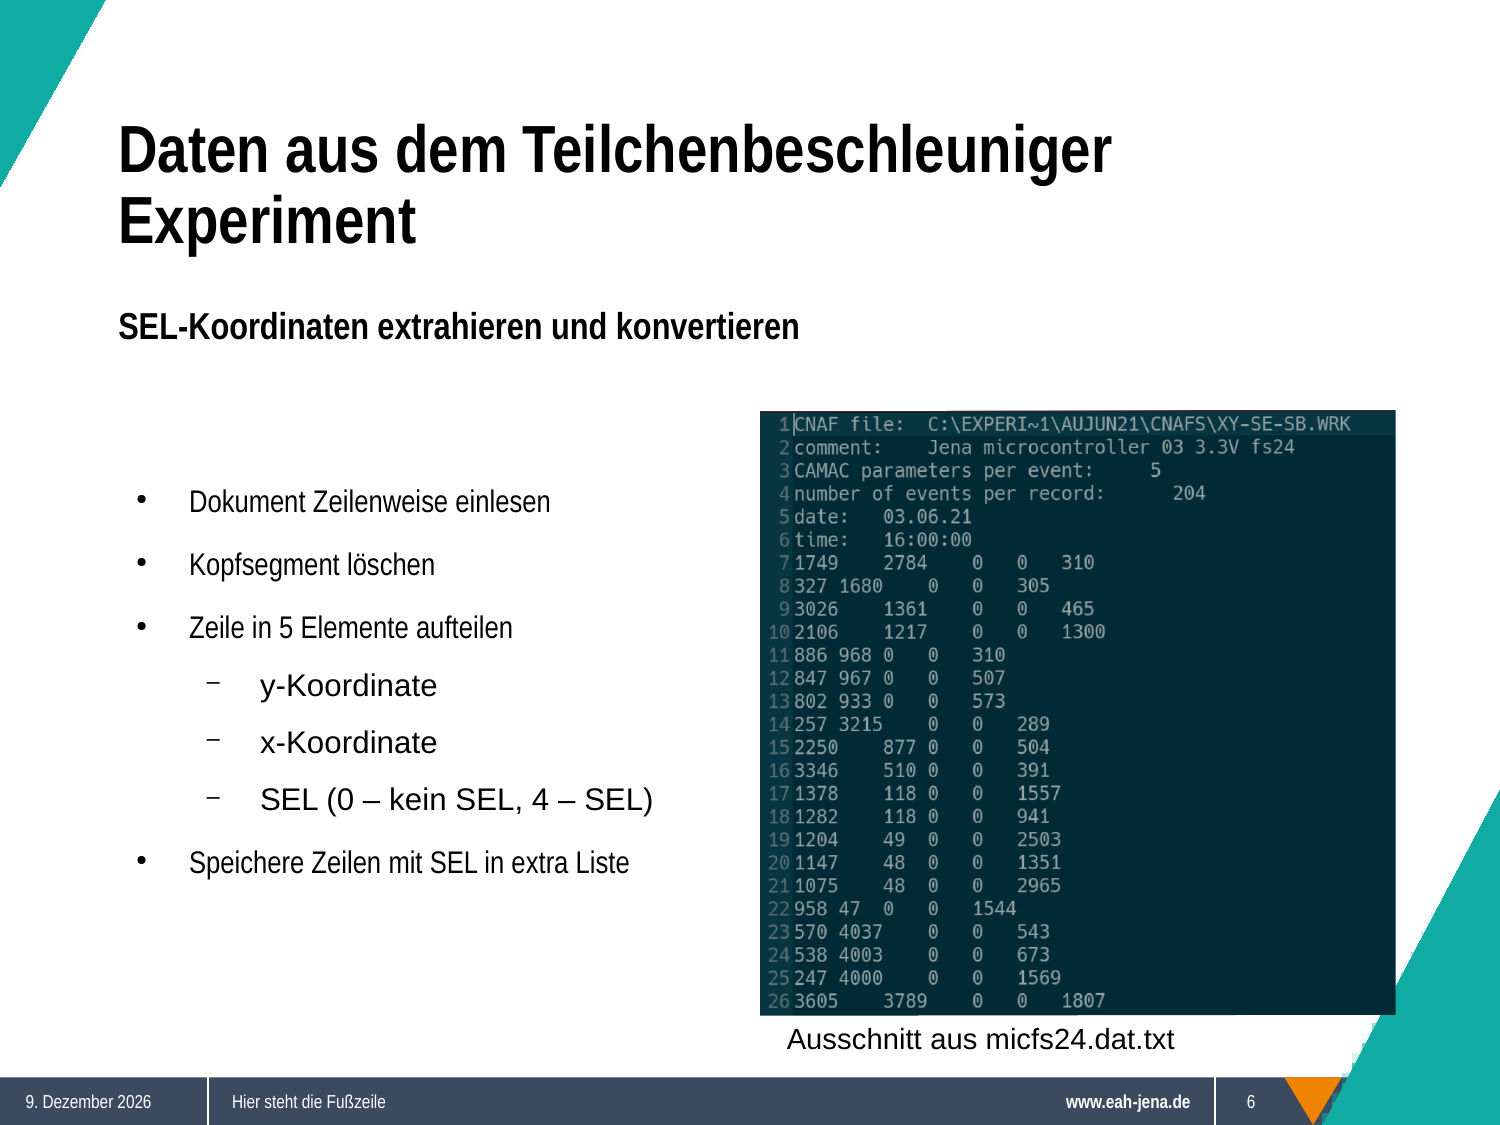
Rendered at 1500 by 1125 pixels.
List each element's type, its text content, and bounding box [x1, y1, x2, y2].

picture [929, 509, 937, 523]
picture [973, 927, 982, 936]
picture [851, 650, 858, 661]
picture [1029, 740, 1041, 754]
picture [1052, 840, 1060, 846]
picture [884, 748, 893, 754]
picture [973, 996, 982, 1007]
picture [796, 533, 802, 546]
picture [1018, 625, 1026, 636]
picture [973, 740, 982, 751]
picture [930, 694, 937, 708]
picture [973, 786, 982, 800]
list SEL-Koordinaten extrahieren und konvertieren [103, 275, 1055, 411]
picture [1029, 763, 1038, 776]
picture [1063, 602, 1071, 615]
picture [796, 490, 804, 500]
picture [986, 648, 993, 661]
picture [1041, 855, 1048, 868]
picture [1075, 555, 1082, 569]
picture [1029, 925, 1037, 938]
picture [1066, 492, 1071, 500]
picture [975, 901, 981, 915]
picture [1018, 996, 1026, 1007]
picture [855, 949, 859, 961]
picture [1085, 993, 1093, 1006]
picture [886, 533, 892, 546]
picture [896, 509, 904, 516]
picture [884, 903, 893, 915]
picture [797, 833, 804, 846]
picture [1029, 971, 1048, 984]
picture [1163, 441, 1171, 453]
picture [995, 648, 1002, 661]
picture [1253, 439, 1259, 453]
picture [888, 673, 893, 683]
picture [1029, 468, 1038, 477]
picture [1008, 490, 1015, 500]
picture [807, 953, 815, 961]
picture [806, 997, 815, 1007]
picture [886, 602, 892, 615]
picture [1030, 855, 1037, 862]
picture [929, 948, 937, 961]
picture [831, 856, 836, 867]
picture [918, 533, 926, 546]
picture [807, 648, 815, 661]
picture [973, 626, 982, 636]
picture [973, 855, 982, 868]
picture [1031, 490, 1038, 500]
picture [974, 656, 982, 661]
picture [1175, 440, 1182, 452]
picture [898, 836, 904, 844]
picture [829, 833, 838, 846]
picture [1064, 994, 1071, 1007]
list Daten aus dem Teilchenbeschleuniger Experiment [103, 107, 1398, 259]
picture [795, 464, 799, 474]
picture [985, 671, 992, 684]
picture [897, 786, 904, 800]
picture [1018, 950, 1026, 961]
picture [897, 809, 903, 823]
picture [884, 833, 893, 846]
picture [908, 809, 914, 817]
picture [884, 769, 892, 777]
picture [874, 722, 882, 730]
picture [832, 769, 837, 777]
picture [1051, 468, 1060, 477]
picture [818, 953, 826, 961]
text_box Ausschnitt aus micfs24.dat.txt [772, 1015, 1253, 1064]
picture [874, 467, 882, 477]
picture [920, 602, 926, 615]
picture [973, 719, 982, 730]
picture [1040, 947, 1048, 961]
picture [820, 763, 824, 776]
picture [808, 856, 814, 869]
picture [818, 835, 826, 844]
picture [966, 534, 971, 544]
picture [973, 580, 982, 590]
picture [840, 671, 847, 677]
picture [818, 740, 826, 754]
picture [1021, 811, 1026, 820]
picture [973, 879, 982, 890]
picture [797, 810, 803, 823]
picture [1042, 809, 1046, 822]
picture [918, 509, 926, 523]
picture [896, 610, 904, 615]
picture [840, 948, 848, 961]
picture [818, 444, 837, 454]
picture [862, 948, 870, 959]
picture [907, 765, 915, 776]
picture [820, 509, 825, 523]
picture [851, 925, 859, 938]
picture [930, 786, 937, 797]
picture [1175, 486, 1182, 494]
picture [973, 809, 982, 822]
picture [1041, 925, 1048, 931]
picture [1085, 602, 1093, 615]
picture [796, 653, 804, 661]
picture [797, 556, 803, 569]
picture [986, 467, 992, 480]
picture [864, 717, 869, 730]
picture [797, 856, 803, 869]
picture [1041, 932, 1048, 938]
picture [863, 467, 868, 481]
picture [1074, 625, 1082, 637]
picture [808, 625, 813, 638]
picture [851, 971, 859, 984]
picture [818, 996, 826, 1005]
picture [1096, 993, 1104, 998]
picture [829, 514, 837, 520]
picture [1063, 466, 1071, 477]
picture [818, 536, 835, 546]
picture [915, 467, 926, 477]
picture [985, 694, 993, 705]
picture [932, 809, 937, 820]
picture [896, 467, 915, 477]
picture [797, 903, 804, 915]
picture [1073, 602, 1082, 615]
picture [973, 602, 982, 613]
picture [1029, 809, 1038, 822]
picture [1007, 901, 1016, 914]
picture [831, 463, 837, 475]
picture [797, 879, 804, 892]
picture [908, 786, 914, 794]
picture [830, 994, 836, 1001]
picture [807, 464, 813, 473]
picture [1119, 439, 1123, 452]
picture [830, 486, 835, 500]
picture [796, 580, 804, 592]
picture [929, 648, 937, 661]
picture [829, 556, 836, 562]
picture [1042, 763, 1048, 776]
picture [1029, 833, 1038, 846]
picture [1032, 879, 1048, 892]
picture [1063, 564, 1071, 569]
picture [852, 490, 859, 500]
picture [807, 513, 815, 523]
picture [852, 717, 859, 725]
picture [908, 994, 914, 1002]
picture [797, 509, 804, 523]
picture [986, 490, 992, 503]
picture [796, 763, 804, 777]
picture [908, 625, 914, 638]
picture [818, 925, 826, 936]
picture [1096, 629, 1101, 638]
picture [973, 765, 982, 776]
picture [896, 857, 904, 869]
picture [940, 467, 948, 473]
picture [807, 879, 815, 890]
picture [908, 555, 914, 563]
picture [886, 625, 892, 638]
picture [807, 444, 815, 452]
picture [1040, 786, 1048, 800]
picture [840, 463, 848, 477]
picture [1054, 855, 1058, 868]
picture [885, 648, 893, 659]
picture [930, 740, 937, 754]
picture [992, 468, 1004, 474]
picture [1075, 490, 1082, 499]
picture [1018, 580, 1026, 592]
picture [884, 879, 892, 892]
picture [1085, 625, 1093, 637]
picture [1152, 463, 1160, 477]
picture [807, 763, 814, 770]
picture [1020, 786, 1026, 800]
picture [918, 994, 926, 1004]
picture [885, 694, 893, 708]
picture [898, 763, 902, 776]
picture [840, 722, 848, 731]
picture [951, 533, 963, 546]
picture [1029, 579, 1038, 592]
picture [1100, 626, 1104, 637]
picture [796, 671, 807, 685]
picture [929, 902, 937, 914]
picture [759, 409, 1396, 1016]
picture [952, 509, 959, 516]
picture [973, 950, 982, 961]
picture [807, 490, 814, 500]
picture [973, 833, 982, 844]
picture [907, 740, 915, 754]
picture [1020, 855, 1024, 868]
picture [1074, 463, 1081, 477]
text_box [0, 0, 106, 187]
picture [1030, 947, 1037, 955]
picture [1032, 444, 1038, 454]
picture [1085, 555, 1093, 568]
picture [1029, 718, 1038, 730]
picture [842, 579, 847, 592]
picture [984, 444, 989, 453]
picture [840, 902, 848, 914]
picture [796, 999, 804, 1007]
picture [1043, 976, 1048, 984]
picture [886, 786, 892, 800]
picture [918, 555, 926, 569]
picture [829, 604, 836, 614]
picture [957, 444, 963, 453]
picture [929, 879, 937, 891]
picture [1219, 448, 1227, 453]
picture [933, 718, 937, 730]
picture [830, 786, 836, 794]
picture [1040, 490, 1049, 496]
picture [873, 579, 882, 590]
picture [808, 536, 812, 546]
picture [1020, 971, 1026, 984]
picture [796, 740, 803, 747]
picture [1073, 993, 1082, 1007]
picture [973, 555, 982, 567]
picture [862, 699, 870, 708]
picture [862, 971, 870, 982]
picture [796, 603, 804, 615]
text_box [1322, 790, 1500, 1125]
picture [1008, 466, 1015, 477]
picture [851, 671, 858, 684]
picture [818, 556, 826, 569]
picture [818, 856, 827, 869]
picture [897, 602, 903, 609]
picture [873, 971, 882, 982]
picture [830, 809, 836, 819]
picture [807, 771, 815, 777]
picture [818, 625, 826, 636]
picture [884, 509, 893, 523]
picture [896, 533, 903, 544]
picture [818, 651, 824, 659]
picture [796, 694, 815, 708]
picture [797, 786, 804, 800]
picture [807, 723, 814, 731]
picture [841, 674, 848, 684]
picture [1285, 440, 1294, 453]
picture [1041, 833, 1049, 846]
picture [1000, 444, 1004, 454]
picture [886, 467, 892, 477]
picture [808, 971, 813, 984]
picture [1042, 718, 1049, 730]
picture [813, 463, 830, 477]
picture [807, 602, 815, 615]
picture [973, 973, 982, 982]
picture [930, 833, 937, 843]
picture [929, 971, 937, 984]
picture [953, 467, 960, 477]
picture [990, 901, 1004, 914]
picture [818, 811, 824, 821]
picture [818, 490, 827, 500]
picture [932, 763, 937, 776]
picture [932, 463, 936, 477]
picture [807, 740, 814, 746]
picture [1229, 440, 1236, 453]
picture [1018, 768, 1026, 776]
picture [884, 856, 893, 869]
picture [964, 509, 970, 523]
picture [818, 907, 824, 914]
picture [1020, 444, 1026, 453]
picture [1040, 579, 1048, 592]
picture [1275, 440, 1282, 446]
picture [885, 740, 892, 747]
picture [885, 999, 893, 1007]
picture [874, 953, 882, 961]
list Dokument Zeilenweise einlesen Kopfsegment löschen Zeile in 5 Elemente aufteilen y-Koordinate x-Koordinate SEL (0 – kein SEL, 4 – SEL) Speichere Zeilen mit SEL in extra Liste [103, 410, 738, 1016]
picture [796, 954, 804, 961]
picture [829, 740, 837, 754]
picture [840, 694, 848, 708]
picture [907, 603, 914, 615]
picture [1185, 486, 1197, 499]
picture [933, 672, 937, 683]
picture [929, 925, 937, 938]
picture [807, 786, 814, 793]
picture [886, 809, 892, 823]
picture [863, 653, 870, 661]
picture [929, 579, 937, 591]
picture [841, 650, 848, 661]
picture [1029, 786, 1038, 800]
picture [1064, 625, 1070, 638]
picture [929, 441, 936, 454]
